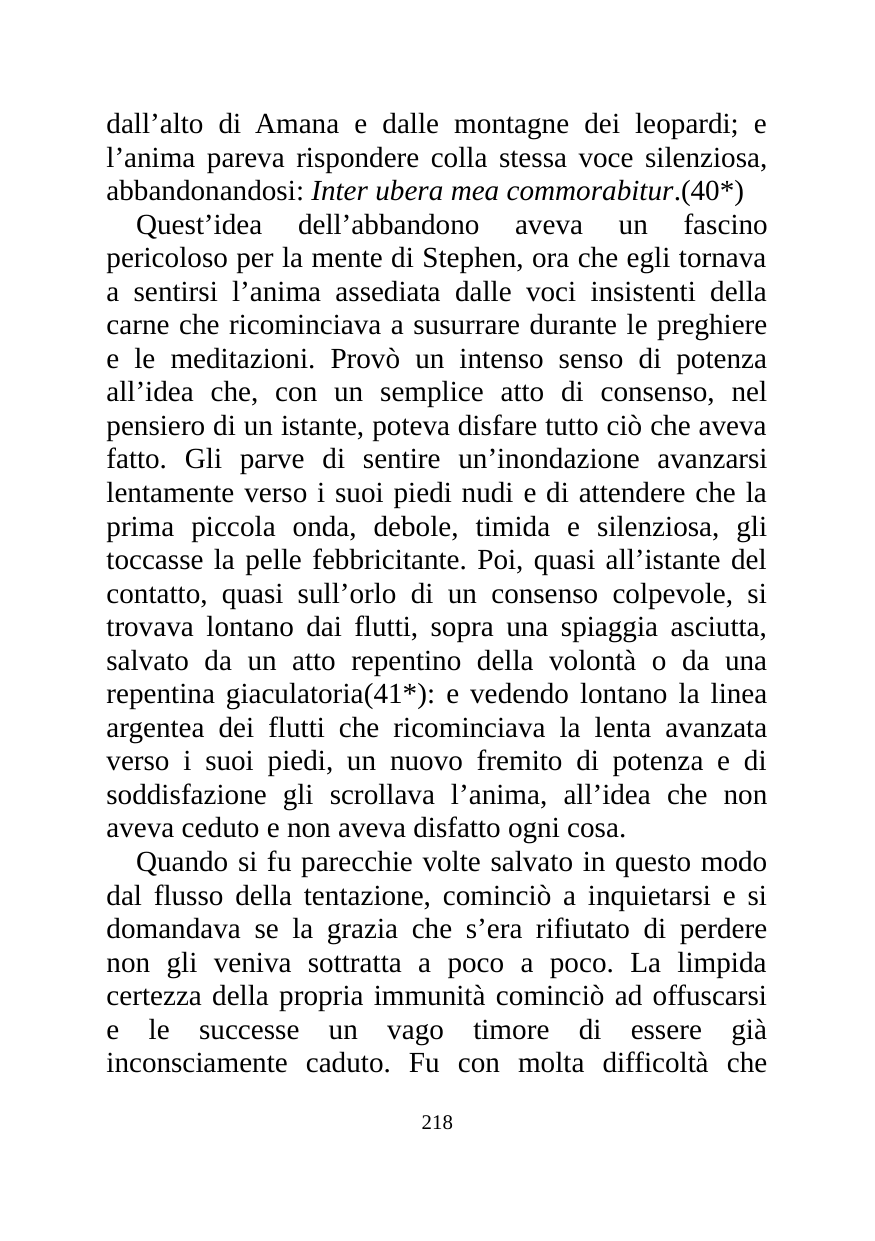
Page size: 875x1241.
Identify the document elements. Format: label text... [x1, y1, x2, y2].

text Quando si fu parecchie volte salvato in questo modo dal flusso della tentazione, cominciò a inquietarsi e si domandava se la grazia che s’era rifiutato di perdere non gli veniva sottratta a poco a poco. La limpida certezza della propria immunità cominciò ad offuscarsi e le successe un vago timore di essere già inconsciamente caduto. Fu con molta difficoltà che [106, 844, 768, 1079]
text dall’alto di Amana e dalle montagne dei leopardi; e l’anima pareva rispondere colla stessa voce silenziosa, abbandonandosi: Inter ubera mea commorabitur.(40*) [106, 106, 768, 207]
text Quest’idea dell’abbandono aveva un fascino pericoloso per la mente di Stephen, ora che egli tornava a sentirsi l’anima assediata dalle voci insistenti della carne che ricominciava a susurrare durante le preghiere e le meditazioni. Provò un intenso senso di potenza all’idea che, con un semplice atto di consenso, nel pensiero di un istante, poteva disfare tutto ciò che aveva fatto. Gli parve di sentire un’inondazione avanzarsi lentamente verso i suoi piedi nudi e di attendere che la prima piccola onda, debole, timida e silenziosa, gli toccasse la pelle febbricitante. Poi, quasi all’istante del contatto, quasi sull’orlo di un consenso colpevole, si trovava lontano dai flutti, sopra una spiaggia asciutta, salvato da un atto repentino della volontà o da una repentina giaculatoria(41*): e vedendo lontano la linea argentea dei flutti che ricominciava la lenta avanzata verso i suoi piedi, un nuovo fremito di potenza e di soddisfazione gli scrollava l’anima, all’idea che non aveva ceduto e non aveva disfatto ogni cosa. [106, 207, 768, 844]
